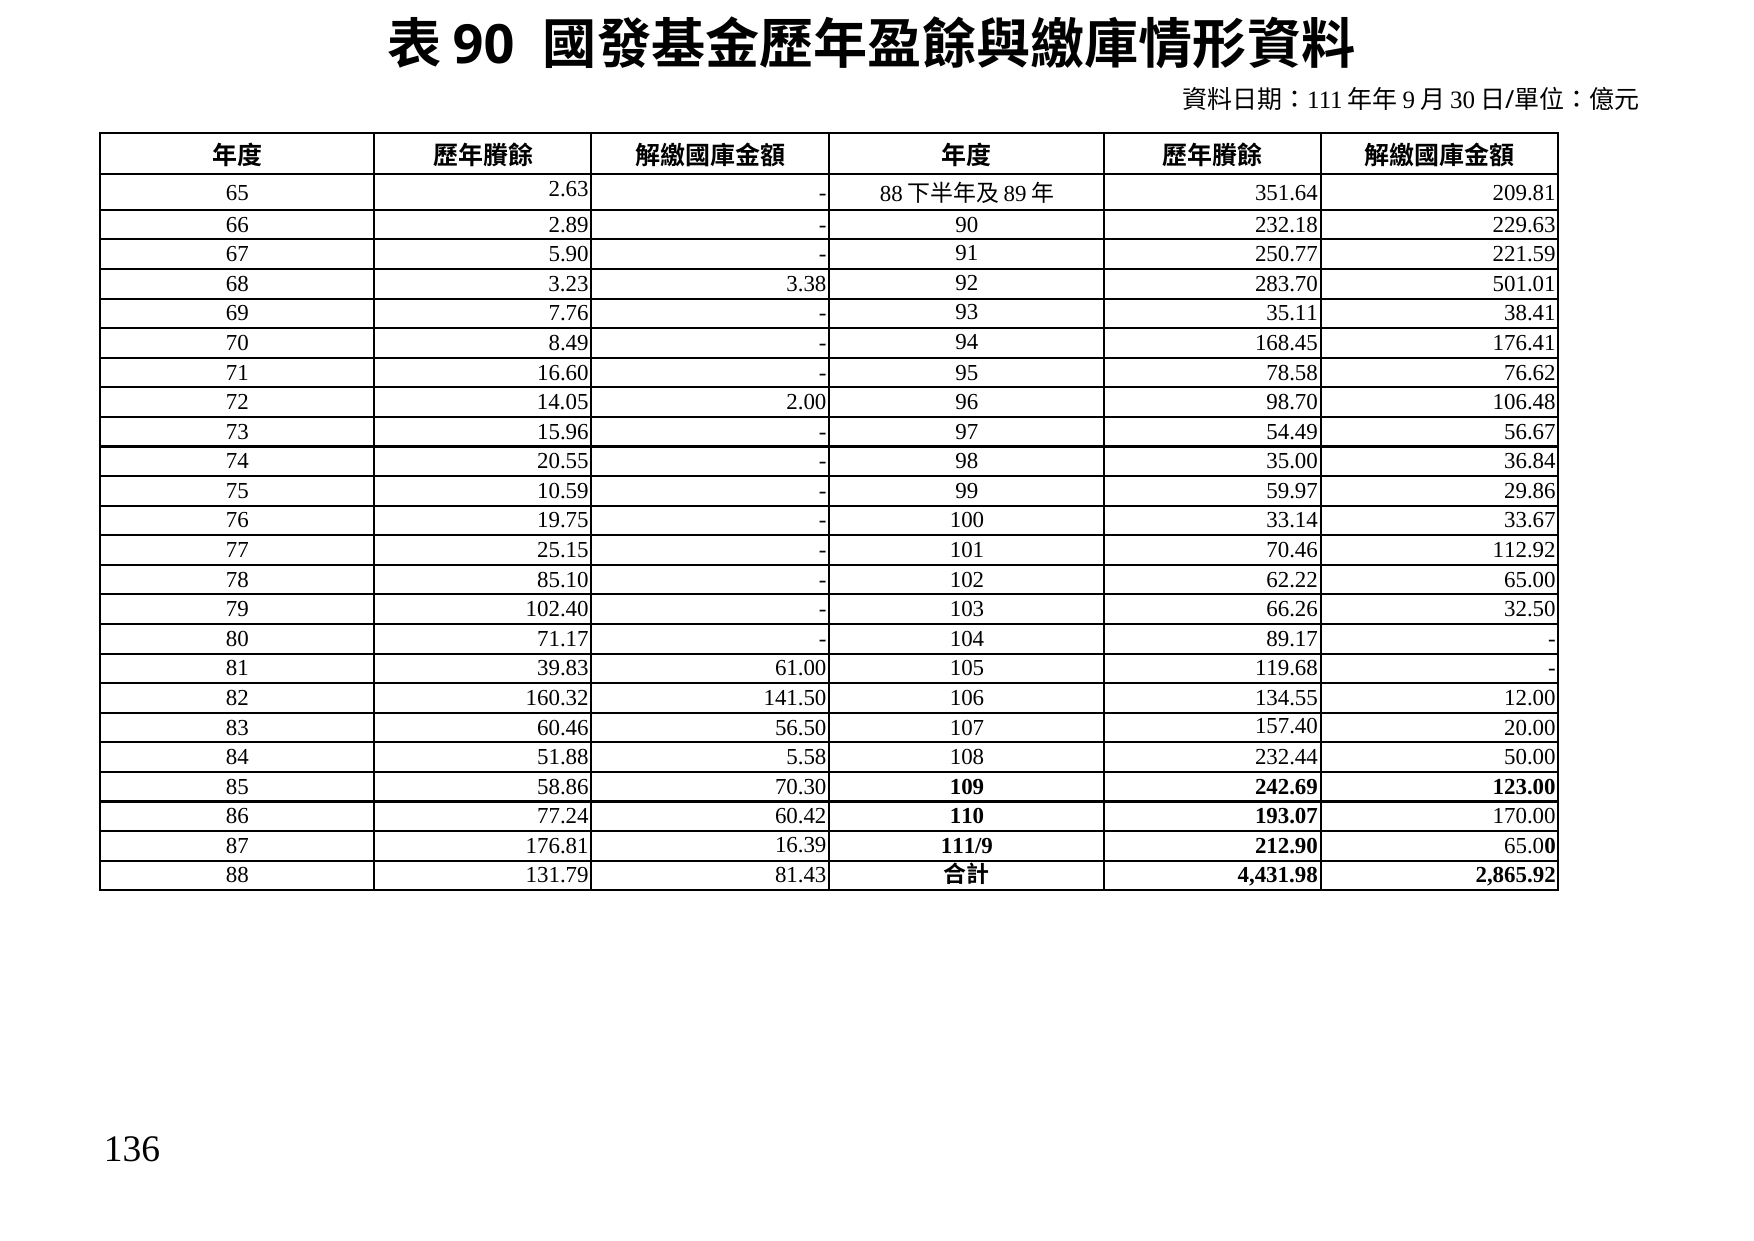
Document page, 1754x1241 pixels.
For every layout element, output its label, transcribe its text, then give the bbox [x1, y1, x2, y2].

table_cell 91 [830, 240, 1103, 268]
table_cell 39.83 [375, 655, 590, 682]
table_cell 98.70 [1105, 388, 1320, 416]
table_cell 99 [830, 477, 1103, 504]
table_cell 74 [101, 448, 373, 475]
table_cell 283.70 [1105, 270, 1320, 297]
table_cell 60.46 [375, 714, 590, 741]
table_cell 93 [830, 300, 1103, 327]
table_cell - [592, 595, 828, 623]
text 資料日期：111年年9月30日/單位：億元 [103, 79, 1639, 116]
table_cell 105 [830, 655, 1103, 682]
table_cell 66.26 [1105, 595, 1320, 623]
table_cell 89.17 [1105, 625, 1320, 652]
table_cell 2.63 [375, 175, 590, 209]
table_cell - [592, 211, 828, 238]
table_cell 65 [101, 175, 373, 209]
table_cell 112.92 [1322, 536, 1557, 564]
table_cell 107 [830, 714, 1103, 741]
table_cell 54.49 [1105, 418, 1320, 445]
table_cell 51.88 [375, 743, 590, 771]
table_cell 157.40 [1105, 714, 1320, 741]
table_cell 68 [101, 270, 373, 297]
table_cell 59.97 [1105, 477, 1320, 504]
table_header 解繳國庫金額 [1322, 134, 1557, 173]
table_cell 176.81 [375, 832, 590, 859]
table_cell 103 [830, 595, 1103, 623]
table_cell 12.00 [1322, 684, 1557, 712]
table_cell 84 [101, 743, 373, 771]
table_cell 62.22 [1105, 566, 1320, 593]
table_cell 94 [830, 329, 1103, 357]
table_header 年度 [830, 134, 1103, 173]
table_cell 102 [830, 566, 1103, 593]
table_cell 96 [830, 388, 1103, 416]
table_cell 50.00 [1322, 743, 1557, 771]
table_cell - [592, 418, 828, 445]
table_cell 78.58 [1105, 359, 1320, 386]
table_cell 2.89 [375, 211, 590, 238]
table_cell - [592, 507, 828, 534]
table_cell 29.86 [1322, 477, 1557, 504]
table_cell 15.96 [375, 418, 590, 445]
table_cell 110 [830, 803, 1103, 830]
table_cell 76 [101, 507, 373, 534]
table_cell - [592, 175, 828, 209]
table_cell 70.46 [1105, 536, 1320, 564]
table_cell 70.30 [592, 773, 828, 800]
table_cell 32.50 [1322, 595, 1557, 623]
table_cell 168.45 [1105, 329, 1320, 357]
table_cell 77.24 [375, 803, 590, 830]
table_cell 351.64 [1105, 175, 1320, 209]
table_cell 209.81 [1322, 175, 1557, 209]
table_cell 35.00 [1105, 448, 1320, 475]
table_cell - [592, 477, 828, 504]
table_cell 80 [101, 625, 373, 652]
table_cell - [1322, 655, 1557, 682]
table_cell 67 [101, 240, 373, 268]
table_cell 501.01 [1322, 270, 1557, 297]
table_cell - [592, 448, 828, 475]
table_cell 102.40 [375, 595, 590, 623]
table_cell 5.90 [375, 240, 590, 268]
table_cell 60.42 [592, 803, 828, 830]
table_cell 97 [830, 418, 1103, 445]
table_cell 98 [830, 448, 1103, 475]
table_cell 79 [101, 595, 373, 623]
table_cell 95 [830, 359, 1103, 386]
table_cell - [592, 566, 828, 593]
table_cell 250.77 [1105, 240, 1320, 268]
table_cell 33.67 [1322, 507, 1557, 534]
table_cell 69 [101, 300, 373, 327]
table_cell 111/9 [830, 832, 1103, 859]
table_cell 4,431.98 [1105, 862, 1320, 889]
table_cell 19.75 [375, 507, 590, 534]
table_cell 82 [101, 684, 373, 712]
table_header 年度 [101, 134, 373, 173]
table_cell 5.58 [592, 743, 828, 771]
table_cell 合計 [830, 862, 1103, 889]
table_cell 160.32 [375, 684, 590, 712]
table_cell 73 [101, 418, 373, 445]
table_cell 176.41 [1322, 329, 1557, 357]
table_cell 100 [830, 507, 1103, 534]
table_cell 75 [101, 477, 373, 504]
table_cell 8.49 [375, 329, 590, 357]
table_cell 85.10 [375, 566, 590, 593]
table_cell 71.17 [375, 625, 590, 652]
table_cell - [592, 300, 828, 327]
table_header 歷年賸餘 [375, 134, 590, 173]
table_cell 2,865.92 [1322, 862, 1557, 889]
table_cell 90 [830, 211, 1103, 238]
table_cell 141.50 [592, 684, 828, 712]
table_cell - [592, 329, 828, 357]
table_cell 81.43 [592, 862, 828, 889]
table_cell 119.68 [1105, 655, 1320, 682]
table_cell 101 [830, 536, 1103, 564]
table_cell 77 [101, 536, 373, 564]
table_cell 83 [101, 714, 373, 741]
table_cell 106 [830, 684, 1103, 712]
table_cell 81 [101, 655, 373, 682]
table_cell 229.63 [1322, 211, 1557, 238]
table_cell 170.00 [1322, 803, 1557, 830]
table_cell 65.00 [1322, 566, 1557, 593]
table_cell 33.14 [1105, 507, 1320, 534]
table_cell 87 [101, 832, 373, 859]
table_cell 106.48 [1322, 388, 1557, 416]
table_cell 76.62 [1322, 359, 1557, 386]
table_cell 16.39 [592, 832, 828, 859]
table_cell 134.55 [1105, 684, 1320, 712]
table_cell - [592, 359, 828, 386]
table_cell 72 [101, 388, 373, 416]
table_cell 3.23 [375, 270, 590, 297]
table_cell 104 [830, 625, 1103, 652]
table_cell 242.69 [1105, 773, 1320, 800]
table_cell 65.00 [1322, 832, 1557, 859]
table_cell - [592, 240, 828, 268]
table_cell - [592, 536, 828, 564]
table_cell 16.60 [375, 359, 590, 386]
table_cell 14.05 [375, 388, 590, 416]
text 表90 國發基金歷年盈餘與繳庫情形資料 [103, 1, 1639, 79]
table_cell 221.59 [1322, 240, 1557, 268]
table_cell 10.59 [375, 477, 590, 504]
table_cell 78 [101, 566, 373, 593]
table_cell 92 [830, 270, 1103, 297]
table_cell 7.76 [375, 300, 590, 327]
table_cell 56.50 [592, 714, 828, 741]
table_cell 212.90 [1105, 832, 1320, 859]
table_cell 25.15 [375, 536, 590, 564]
table_cell 70 [101, 329, 373, 357]
table_cell 123.00 [1322, 773, 1557, 800]
table_header 歷年賸餘 [1105, 134, 1320, 173]
table_cell 85 [101, 773, 373, 800]
table_cell 56.67 [1322, 418, 1557, 445]
table_cell 66 [101, 211, 373, 238]
table_cell 232.44 [1105, 743, 1320, 771]
table_cell 58.86 [375, 773, 590, 800]
table_cell 2.00 [592, 388, 828, 416]
table_cell 88 [101, 862, 373, 889]
table_cell 38.41 [1322, 300, 1557, 327]
table_cell 20.00 [1322, 714, 1557, 741]
table_cell 86 [101, 803, 373, 830]
table_cell 88下半年及89年 [830, 175, 1103, 209]
table_cell 35.11 [1105, 300, 1320, 327]
table_cell 61.00 [592, 655, 828, 682]
table_cell - [1322, 625, 1557, 652]
table_cell 131.79 [375, 862, 590, 889]
table_cell 20.55 [375, 448, 590, 475]
table_cell - [592, 625, 828, 652]
table_cell 3.38 [592, 270, 828, 297]
table_cell 109 [830, 773, 1103, 800]
table_cell 232.18 [1105, 211, 1320, 238]
table_cell 36.84 [1322, 448, 1557, 475]
table_cell 108 [830, 743, 1103, 771]
table_header 解繳國庫金額 [592, 134, 828, 173]
table_cell 193.07 [1105, 803, 1320, 830]
table_cell 71 [101, 359, 373, 386]
